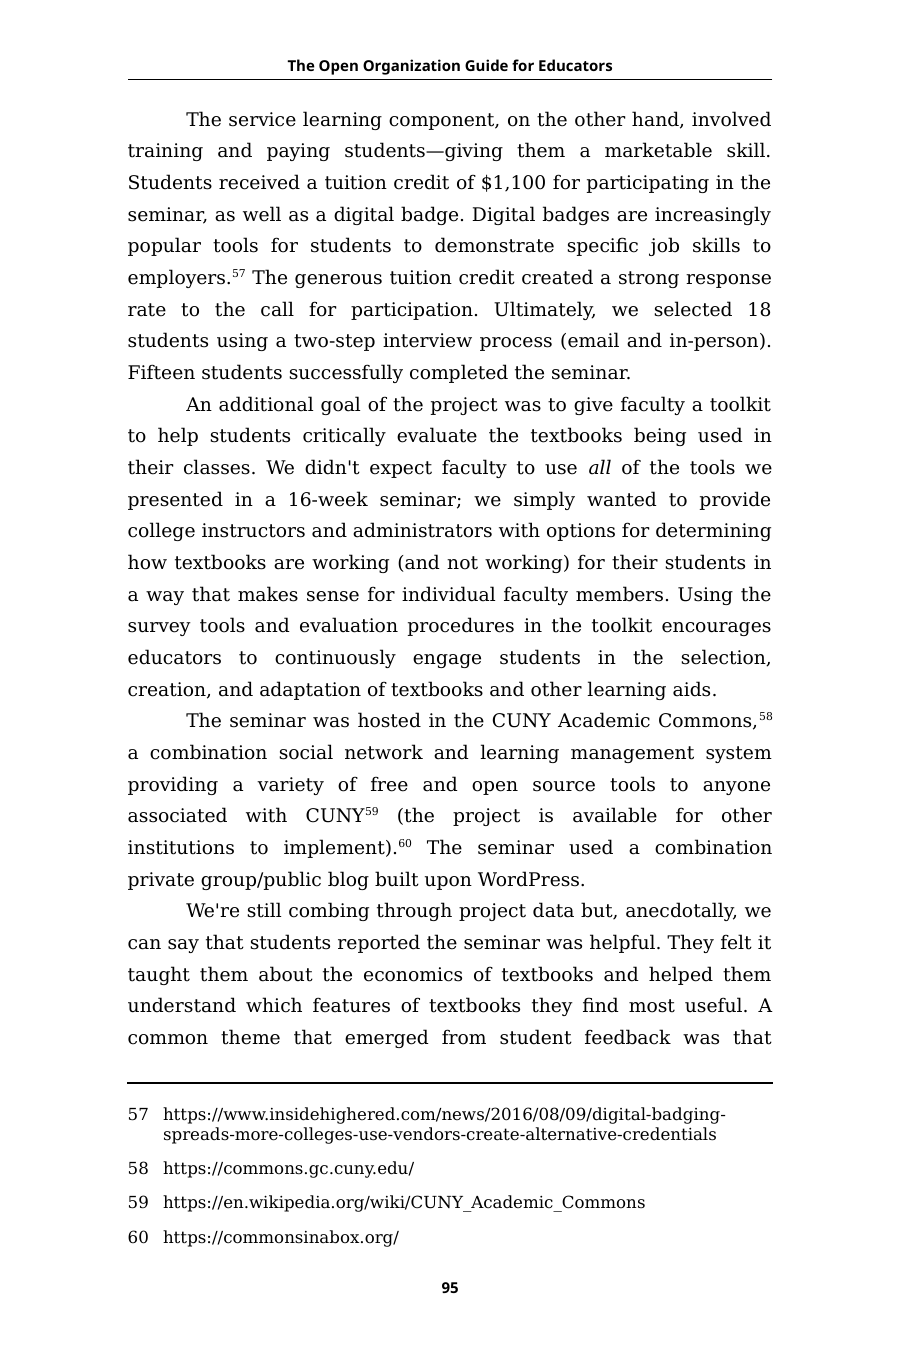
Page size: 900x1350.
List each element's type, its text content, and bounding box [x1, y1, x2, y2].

text https://www.insidehighered.com/news/2016/08/09/digital-badging-spreads-more-colleges-use-vendors-create-alternative-credentials [127, 1105, 772, 1144]
text https://commonsinabox.org/ [127, 1228, 772, 1247]
text The service learning component, on the other hand, involved training and paying students—giving them a marketable skill. Students received a tuition credit of $1,100 for participating in the seminar, as well as a digital badge. Digital badges are increasingly popular tools for students to demonstrate specific job skills to employers. The generous tuition credit created a strong response rate to the call for participation. Ultimately, we selected 18 students using a two-step interview process (email and in-person). Fifteen students successfully completed the seminar. [127, 109, 772, 384]
text An additional goal of the project was to give faculty a toolkit to help students critically evaluate the textbooks being used in their classes. We didn't expect faculty to use all of the tools we presented in a 16-week seminar; we simply wanted to provide college instructors and administrators with options for determining how textbooks are working (and not working) for their students in a way that makes sense for individual faculty members. Using the survey tools and evaluation procedures in the toolkit encourages educators to continuously engage students in the selection, creation, and adaptation of textbooks and other learning aids. [127, 394, 772, 701]
text https://commons.gc.cuny.edu/ [127, 1159, 772, 1178]
text https://en.wikipedia.org/wiki/CUNY_Academic_Commons [127, 1193, 772, 1213]
text The seminar was hosted in the CUNY Academic Commons, a combination social network and learning management system providing a variety of free and open source tools to anyone associated with CUNY (the project is available for other institutions to implement). The seminar used a combination private group/public blog built upon WordPress. [127, 710, 772, 891]
text We're still combing through project data but, anecdotally, we can say that students reported the seminar was helpful. They felt it taught them about the economics of textbooks and helped them understand which features of textbooks they find most useful. A common theme that emerged from student feedback was that [127, 900, 772, 1049]
